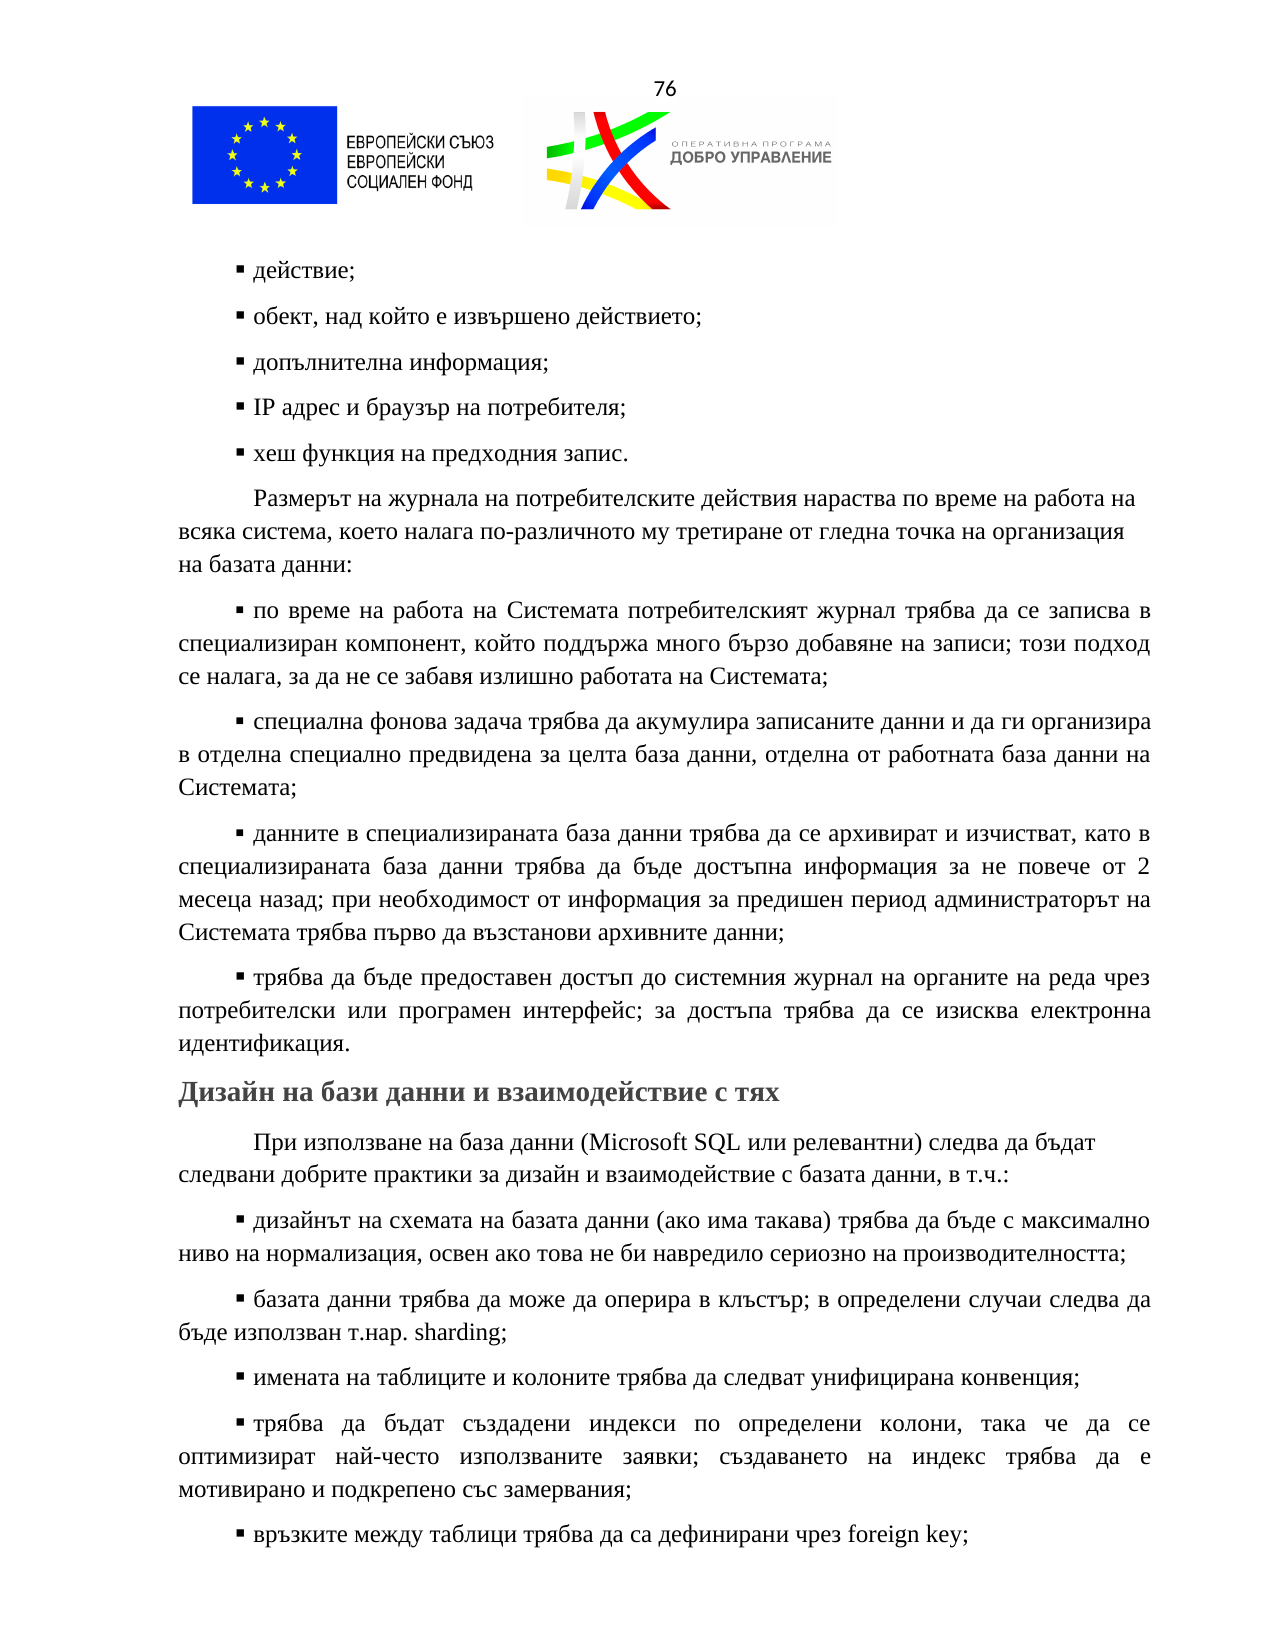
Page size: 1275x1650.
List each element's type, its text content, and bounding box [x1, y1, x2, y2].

list по време на работа на системата потребителският журнал трябва да се записва в специализиран компонент, който поддържа много бързо добавяне на записи; този подход се налага, за да не се забавя излишно работата на Системата; [178, 595, 1152, 689]
list трябва да бъдат създадени индекси по определени колони, така че да се оптимизират най-често използваните заявки; създаването на индекс трябва да е мотивирано и подкрепено със замервания; [178, 1408, 1152, 1502]
subtitle Дизайн на бази данни и взаимодействие с тях [178, 1074, 1152, 1108]
list имената на таблиците и колоните трябва да следват унифицирана конвенция; [178, 1362, 1152, 1391]
list данните в специализираната база данни трябва да се архивират и изчистват, като в специализираната база данни трябва да бъде достъпна информация за не повече от 2 месеца назад; при необходимост от информация за предишен период администраторът на системата трябва първо да възстанови архивните данни; [178, 818, 1152, 946]
list връзките между таблици трябва да са дефинирани чрез foreign key; [178, 1519, 1152, 1548]
list трябва да бъде предоставен достъп до системния журнал на органите на реда чрез потребителски или програмен интерфейс; за достъпа трябва да се изисква електронна идентификация. [178, 962, 1152, 1057]
list допълнителна информация; [178, 347, 1152, 375]
text При използване на база данни (Microsoft SQL или релевантни) следва да бъдат следвани добрите практики за дизайн и взаимодействие с базата данни, в т.ч.: [178, 1127, 1152, 1188]
list базата данни трябва да може да оперира в клъстър; в определени случаи следва да бъде използван т.нар. sharding; [178, 1284, 1152, 1345]
list дизайнът на схемата на базата данни (ако има такава) трябва да бъде с максимално ниво на нормализация, освен ако това не би навредило сериозно на производителността; [178, 1205, 1152, 1267]
list IP адрес и браузър на потребителя; [178, 392, 1152, 421]
list хеш функция на предходния запис. [178, 438, 1152, 466]
list обект, над който е извършено действието; [178, 301, 1152, 330]
list действие; [178, 256, 1152, 284]
list специална фонова задача трябва да акумулира записаните данни и да ги организира в отделна специално предвидена за целта база данни, отделна от работната база данни на системата; [178, 706, 1152, 801]
text Размерът на журнала на потребителските действия нараства по време на работа на всяка система, което налага по-различното му третиране от гледна точка на организация на базата данни: [178, 483, 1152, 578]
